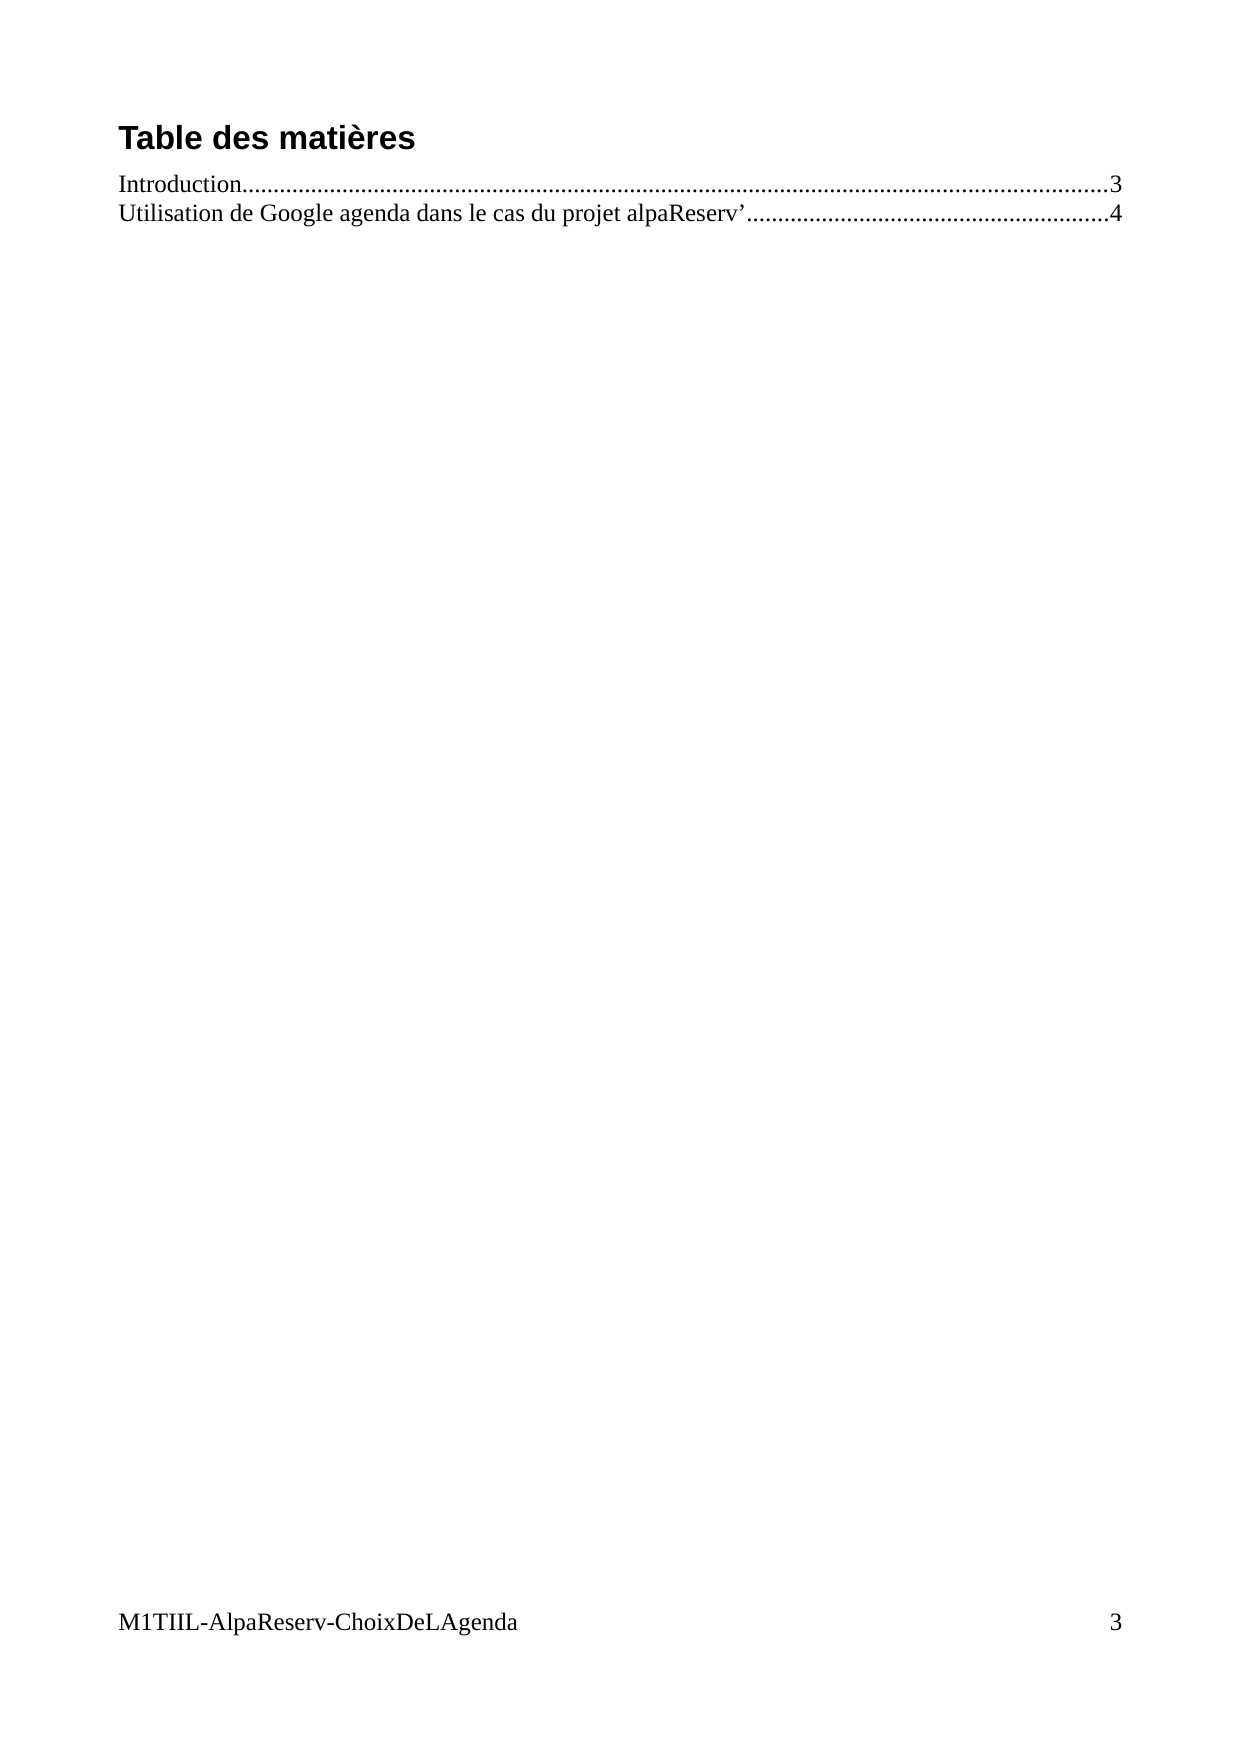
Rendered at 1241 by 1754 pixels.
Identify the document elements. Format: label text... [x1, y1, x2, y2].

subtitle Table des matières [118, 118, 1122, 157]
text Utilisation de Google agenda dans le cas du projet alpaReserv’ 4 [118, 198, 1122, 227]
text Introduction 3 [118, 169, 1122, 198]
